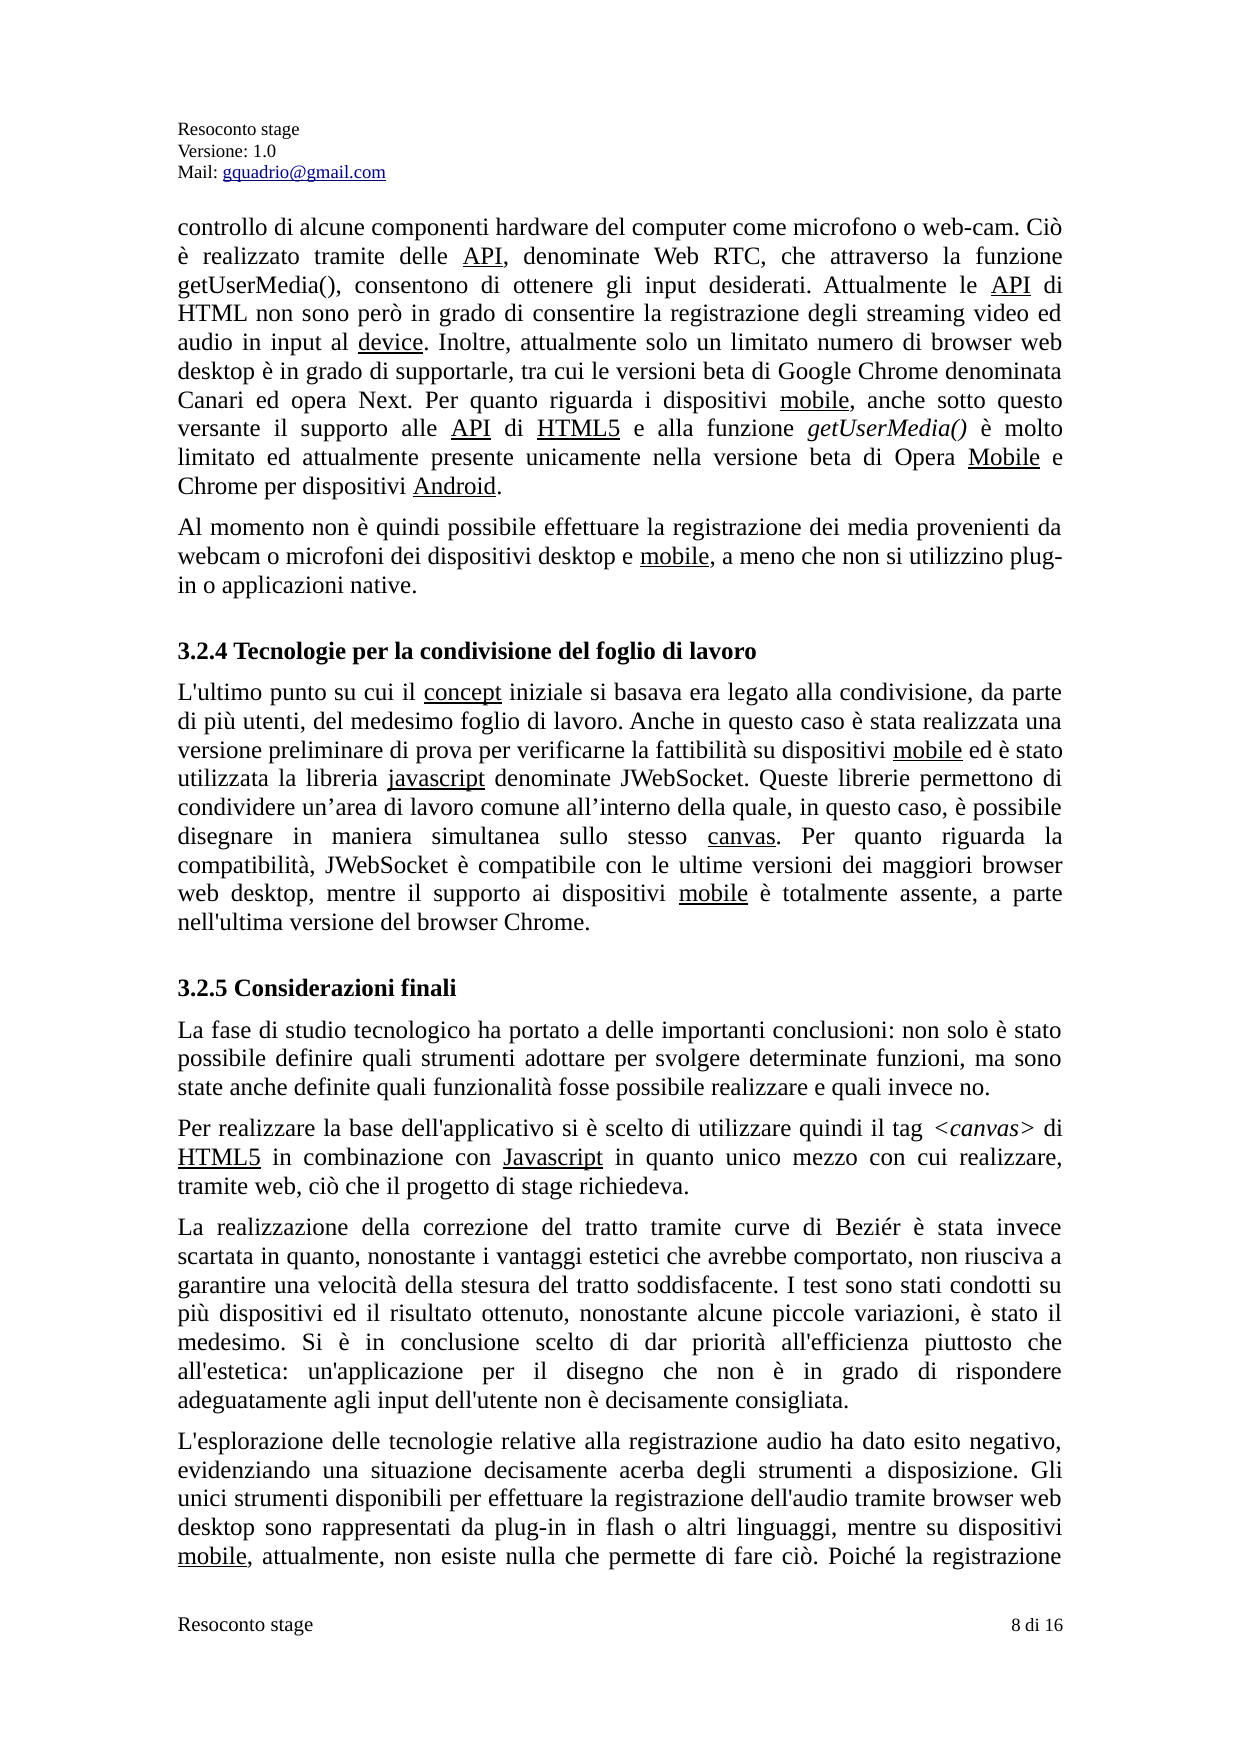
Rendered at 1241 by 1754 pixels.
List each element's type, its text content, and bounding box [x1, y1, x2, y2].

text La realizzazione della correzione del tratto tramite curve di Beziér è stata invece scartata in quanto, nonostante i vantaggi estetici che avrebbe comportato, non riusciva a garantire una velocità della stesura del tratto soddisfacente. I test sono stati condotti su più dispositivi ed il risultato ottenuto, nonostante alcune piccole variazioni, è stato il medesimo. Si è in conclusione scelto di dar priorità all'efficienza piuttosto che all'estetica: un'applicazione per il disegno che non è in grado di rispondere adeguatamente agli input dell'utente non è decisamente consigliata. [177, 1212, 1063, 1413]
text Per realizzare la base dell'applicativo si è scelto di utilizzare quindi il tag <canvas> di HTML5 in combinazione con Javascript in quanto unico mezzo con cui realizzare, tramite web, ciò che il progetto di stage richiedeva. [177, 1113, 1063, 1200]
text L'ultimo punto su cui il concept iniziale si basava era legato alla condivisione, da parte di più utenti, del medesimo foglio di lavoro. Anche in questo caso è stata realizzata una versione preliminare di prova per verificarne la fattibilità su dispositivi mobile ed è stato utilizzata la libreria javascript denominate JWebSocket. Queste librerie permettono di condividere un’area di lavoro comune all’interno della quale, in questo caso, è possibile disegnare in maniera simultanea sullo stesso canvas. Per quanto riguarda la compatibilità, JWebSocket è compatibile con le ultime versioni dei maggiori browser web desktop, mentre il supporto ai dispositivi mobile è totalmente assente, a parte nell'ultima versione del browser Chrome. [177, 677, 1063, 936]
text Al momento non è quindi possibile effettuare la registrazione dei media provenienti da webcam o microfoni dei dispositivi desktop e mobile, a meno che non si utilizzino plug-in o applicazioni native. [177, 512, 1063, 598]
subtitle 3.2.5 Considerazioni finali [177, 973, 1063, 1002]
text La fase di studio tecnologico ha portato a delle importanti conclusioni: non solo è stato possibile definire quali strumenti adottare per svolgere determinate funzioni, ma sono state anche definite quali funzionalità fosse possibile realizzare e quali invece no. [177, 1015, 1063, 1101]
text L'esplorazione delle tecnologie relative alla registrazione audio ha dato esito negativo, evidenziando una situazione decisamente acerba degli strumenti a disposizione. Gli unici strumenti disponibili per effettuare la registrazione dell'audio tramite browser web desktop sono rappresentati da plug-in in flash o altri linguaggi, mentre su dispositivi mobile, attualmente, non esiste nulla che permette di fare ciò. Poiché la registrazione [177, 1426, 1063, 1570]
subtitle 3.2.4 Tecnologie per la condivisione del foglio di lavoro [177, 636, 1063, 665]
text controllo di alcune componenti hardware del computer come microfono o web-cam. Ciò è realizzato tramite delle API, denominate Web RTC, che attraverso la funzione getUserMedia(), consentono di ottenere gli input desiderati. Attualmente le API di HTML non sono però in grado di consentire la registrazione degli streaming video ed audio in input al device. Inoltre, attualmente solo un limitato numero di browser web desktop è in grado di supportarle, tra cui le versioni beta di Google Chrome denominata Canari ed opera Next. Per quanto riguarda i dispositivi mobile, anche sotto questo versante il supporto alle API di HTML5 e alla funzione getUserMedia() è molto limitato ed attualmente presente unicamente nella versione beta di Opera Mobile e Chrome per dispositivi Android. [177, 212, 1063, 500]
